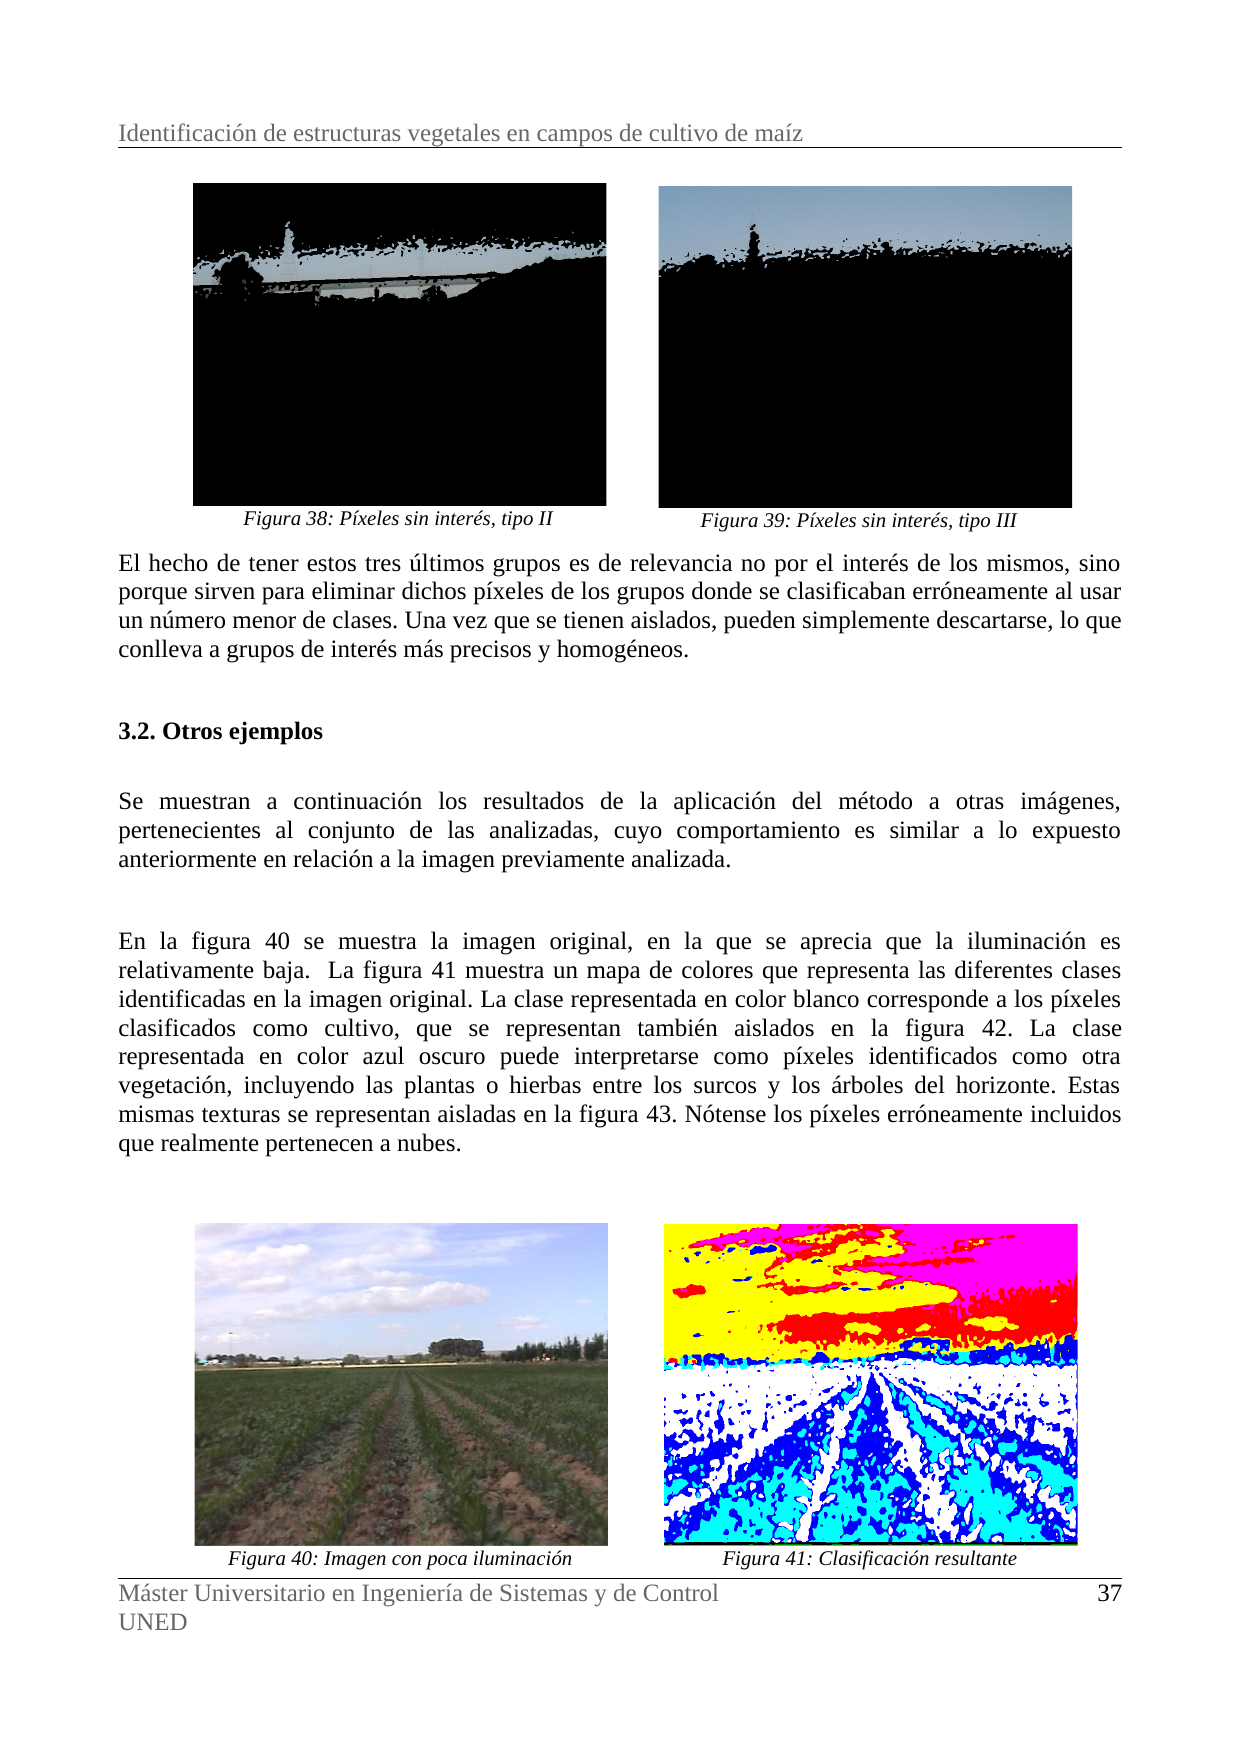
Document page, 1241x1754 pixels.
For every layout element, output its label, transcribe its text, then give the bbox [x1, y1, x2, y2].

text Figura 39: Píxeles sin interés, tipo III [659, 508, 1060, 532]
picture [193, 183, 607, 506]
picture [664, 1224, 1078, 1546]
text Se muestran a continuación los resultados de la aplicación del método a otras imágenes, pertenecientes al conjunto de las analizadas, cuyo comportamiento es similar a lo expuesto anteriormente en relación a la imagen previamente analizada. [118, 786, 1122, 873]
text Figura 41: Clasificación resultante [664, 1546, 1077, 1570]
subtitle 3.2. Otros ejemplos [118, 716, 1122, 745]
text Figura 40: Imagen con poca iluminación [194, 1546, 608, 1570]
text En la figura 40 se muestra la imagen original, en la que se aprecia que la iluminación es relativamente baja. La figura 41 muestra un mapa de colores que representa las diferentes clases identificadas en la imagen original. La clase representada en color blanco corresponde a los píxeles clasificados como cultivo, que se representan también aislados en la figura 42. La clase representada en color azul oscuro puede interpretarse como píxeles identificados como otra vegetación, incluyendo las plantas o hierbas entre los surcos y los árboles del horizonte. Estas mismas texturas se representan aisladas en la figura 43. Nótense los píxeles erróneamente incluidos que realmente pertenecen a nubes. [118, 926, 1122, 1156]
text El hecho de tener estos tres últimos grupos es de relevancia no por el interés de los mismos, sino porque sirven para eliminar dichos píxeles de los grupos donde se clasificaban erróneamente al usar un número menor de clases. Una vez que se tienen aislados, pueden simplemente descartarse, lo que conlleva a grupos de interés más precisos y homogéneos. [118, 548, 1122, 663]
picture [194, 1223, 608, 1546]
text Figura 38: Píxeles sin interés, tipo II [193, 506, 604, 529]
picture [658, 186, 1073, 508]
